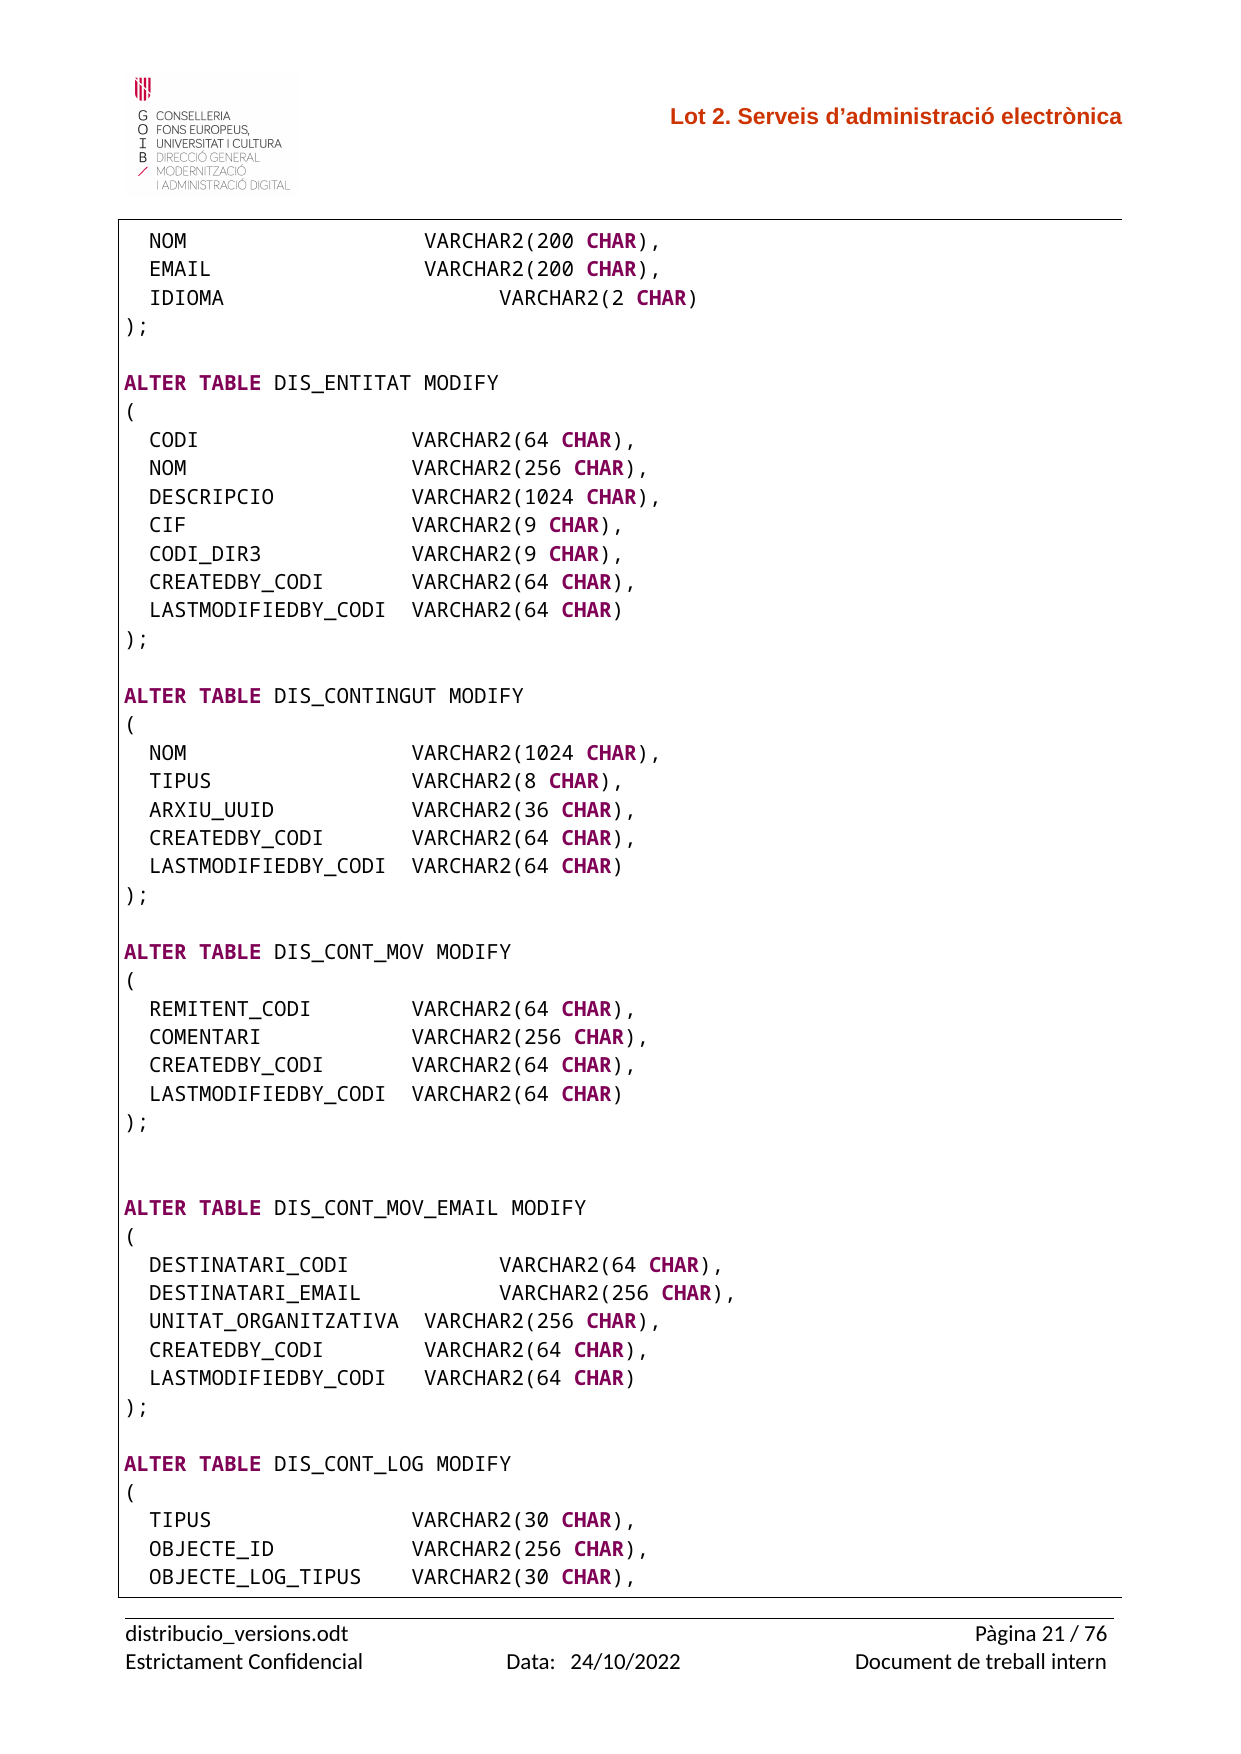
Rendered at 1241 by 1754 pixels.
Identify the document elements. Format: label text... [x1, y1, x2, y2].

picture [126, 70, 299, 197]
table_header NOM VARCHAR2(200 CHAR), EMAIL VARCHAR2(200 CHAR), IDIOMA VARCHAR2(2 CHAR) ); ALTER TABLE DIS_ENTITAT MODIFY ( CODI VARCHAR2(64 CHAR), NOM VARCHAR2(256 CHAR), DESCRIPCIO VARCHAR2(1024 CHAR), CIF VARCHAR2(9 CHAR), CODI_DIR3 VARCHAR2(9 CHAR), CREATEDBY_CODI VARCHAR2(64 CHAR), LASTMODIFIEDBY_CODI VARCHAR2(64 CHAR) ); ALTER TABLE DIS_CONTINGUT MODIFY ( NOM VARCHAR2(1024 CHAR), TIPUS VARCHAR2(8 CHAR), ARXIU_UUID VARCHAR2(36 CHAR), CREATEDBY_CODI VARCHAR2(64 CHAR), LASTMODIFIEDBY_CODI VARCHAR2(64 CHAR) ); ALTER TABLE DIS_CONT_MOV MODIFY ( REMITENT_CODI VARCHAR2(64 CHAR), COMENTARI VARCHAR2(256 CHAR), CREATEDBY_CODI VARCHAR2(64 CHAR), LASTMODIFIEDBY_CODI VARCHAR2(64 CHAR) ); ALTER TABLE DIS_CONT_MOV_EMAIL MODIFY ( DESTINATARI_CODI VARCHAR2(64 CHAR), DESTINATARI_EMAIL VARCHAR2(256 CHAR), UNITAT_ORGANITZATIVA VARCHAR2(256 CHAR), CREATEDBY_CODI VARCHAR2(64 CHAR), LASTMODIFIEDBY_CODI VARCHAR2(64 CHAR) ); ALTER TABLE DIS_CONT_LOG MODIFY ( TIPUS VARCHAR2(30 CHAR), OBJECTE_ID VARCHAR2(256 CHAR), OBJECTE_LOG_TIPUS VARCHAR2(30 CHAR), [119, 220, 1122, 1597]
